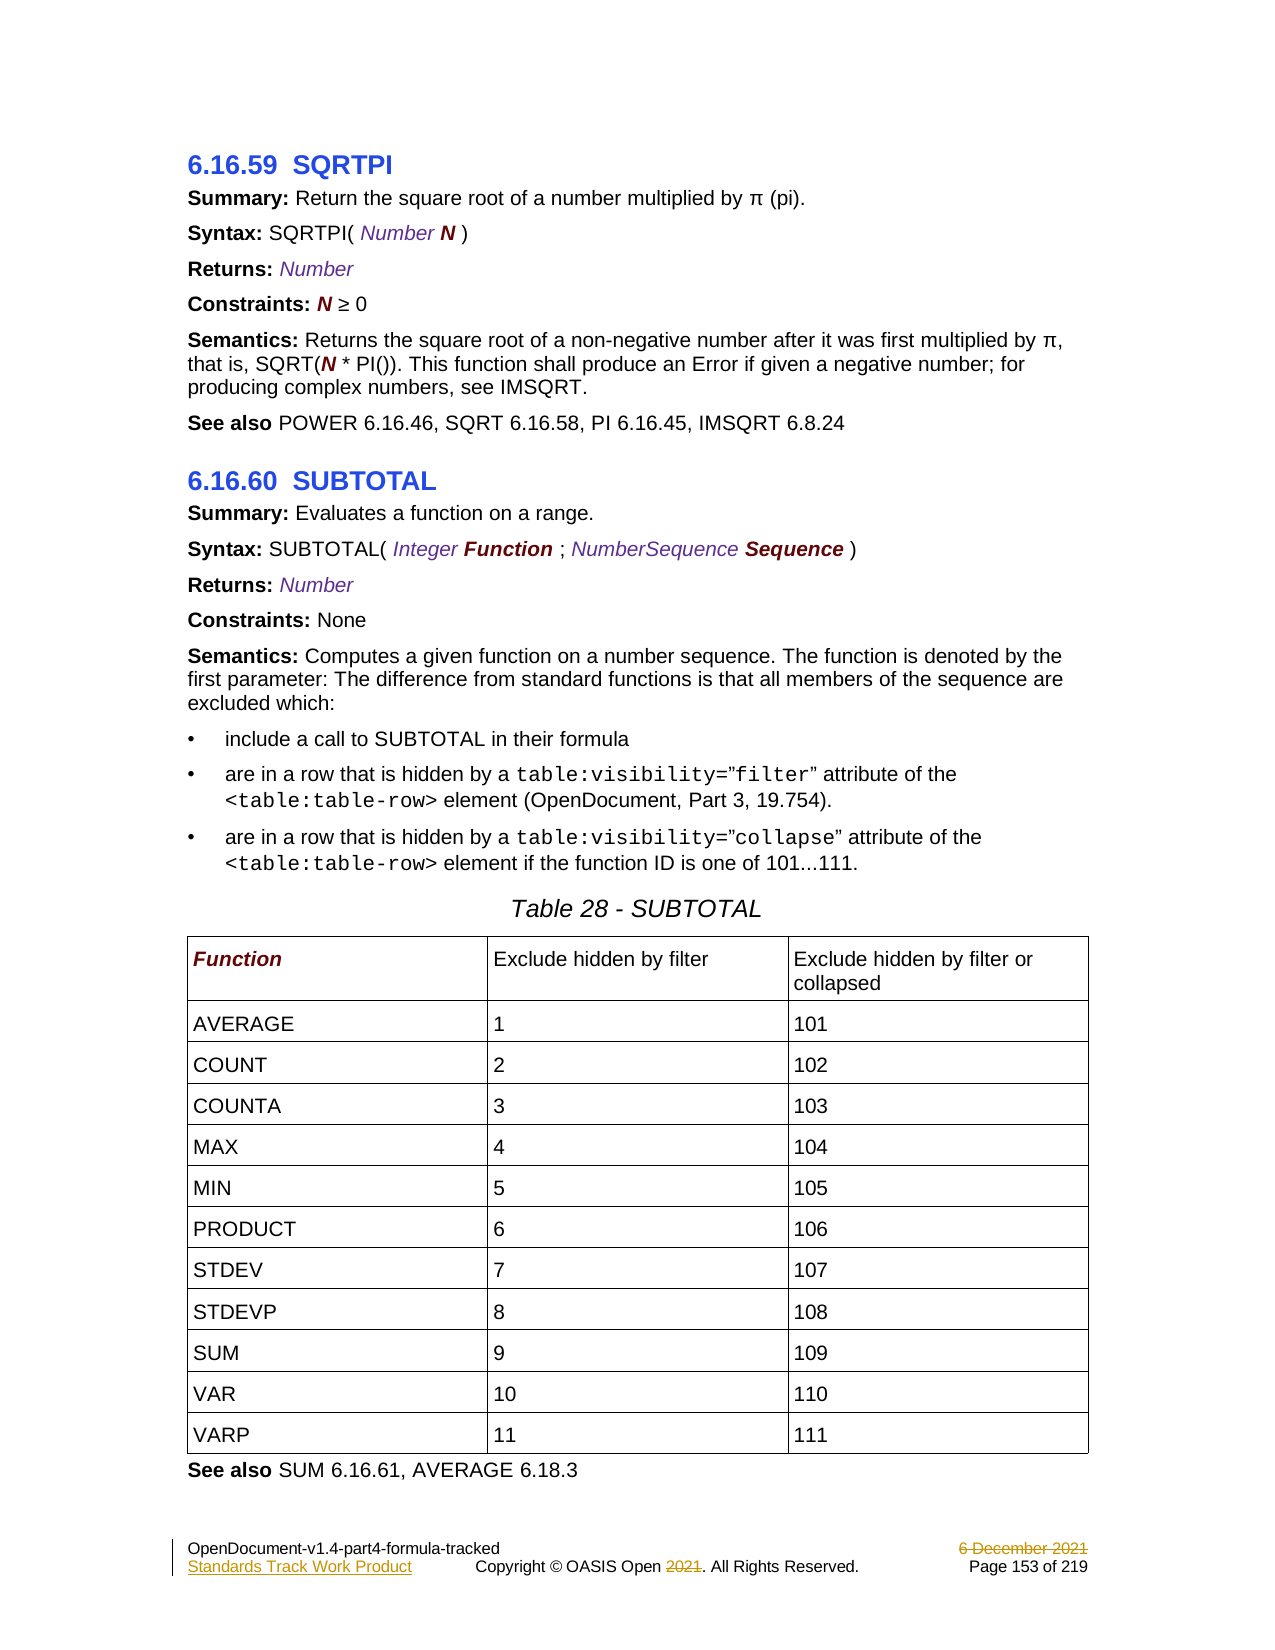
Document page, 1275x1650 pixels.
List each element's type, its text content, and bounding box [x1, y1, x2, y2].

table_cell 3 [488, 1084, 788, 1124]
table_cell PRODUCT [188, 1207, 487, 1247]
text Returns: Number [187, 257, 1088, 281]
table_header Function [188, 937, 487, 1000]
subtitle SQRTPI [187, 150, 1088, 180]
list are in a row that is hidden by a table:visibility=”filter” attribute of the <table:table-row> element (OpenDocument, Part 3, 19.754). [187, 763, 1088, 813]
text Table 28 - SUBTOTAL [187, 895, 1088, 923]
table_cell 109 [789, 1330, 1088, 1371]
text Summary: Evaluates a function on a range. [187, 502, 1088, 525]
table_header Exclude hidden by filter or collapsed [789, 937, 1088, 1000]
table_cell STDEV [188, 1248, 487, 1288]
table_cell 104 [789, 1125, 1088, 1165]
text Returns: Number [187, 573, 1088, 597]
table_cell 4 [488, 1125, 788, 1165]
table_cell 106 [789, 1207, 1088, 1247]
table_cell 1 [488, 1001, 788, 1041]
text Summary: Return the square root of a number multiplied by π (pi). [187, 186, 1088, 209]
table_cell 101 [789, 1001, 1088, 1041]
text Constraints: N ≥ 0 [187, 293, 1088, 316]
table_cell 102 [789, 1042, 1088, 1082]
table_cell 110 [789, 1372, 1088, 1412]
table_cell 10 [488, 1372, 788, 1412]
table_cell COUNTA [188, 1084, 487, 1124]
text Syntax: SUBTOTAL( Integer Function ; NumberSequence Sequence ) [187, 537, 1088, 561]
table_cell 7 [488, 1248, 788, 1288]
table_cell 5 [488, 1166, 788, 1206]
table_cell 108 [789, 1289, 1088, 1329]
subtitle SUBTOTAL [187, 466, 1088, 496]
table_cell MAX [188, 1125, 487, 1165]
table_header Exclude hidden by filter [488, 937, 788, 1000]
list are in a row that is hidden by a table:visibility=”collapse” attribute of the <table:table-row> element if the function ID is one of 101...111. [187, 826, 1088, 876]
text See also SUM 6.16.61, AVERAGE 6.18.3 [187, 1459, 1088, 1482]
table_cell 6 [488, 1207, 788, 1247]
table_cell AVERAGE [188, 1001, 487, 1041]
table_cell 2 [488, 1042, 788, 1082]
text See also POWER 6.16.46, SQRT 6.16.58, PI 6.16.45, IMSQRT 6.8.24 [187, 411, 1088, 435]
text Syntax: SQRTPI( Number N ) [187, 222, 1088, 245]
text Semantics: Returns the square root of a non-negative number after it was first multiplied by π, that is, SQRT(N * PI()). This function shall produce an Error if given a negative number; for producing complex numbers, see IMSQRT. [187, 328, 1088, 399]
table_cell 8 [488, 1289, 788, 1329]
table_cell SUM [188, 1330, 487, 1371]
table_cell 11 [488, 1413, 788, 1453]
list include a call to SUBTOTAL in their formula [187, 727, 1088, 751]
table_cell VARP [188, 1413, 487, 1453]
table_cell 111 [789, 1413, 1088, 1453]
table_cell 103 [789, 1084, 1088, 1124]
table_cell 107 [789, 1248, 1088, 1288]
text Semantics: Computes a given function on a number sequence. The function is denoted by the first parameter: The difference from standard functions is that all members of the sequence are excluded which: [187, 644, 1088, 715]
table_cell 9 [488, 1330, 788, 1371]
table_cell 105 [789, 1166, 1088, 1206]
table_cell STDEVP [188, 1289, 487, 1329]
text Constraints: None [187, 609, 1088, 632]
table_cell VAR [188, 1372, 487, 1412]
table_cell MIN [188, 1166, 487, 1206]
table_cell COUNT [188, 1042, 487, 1082]
